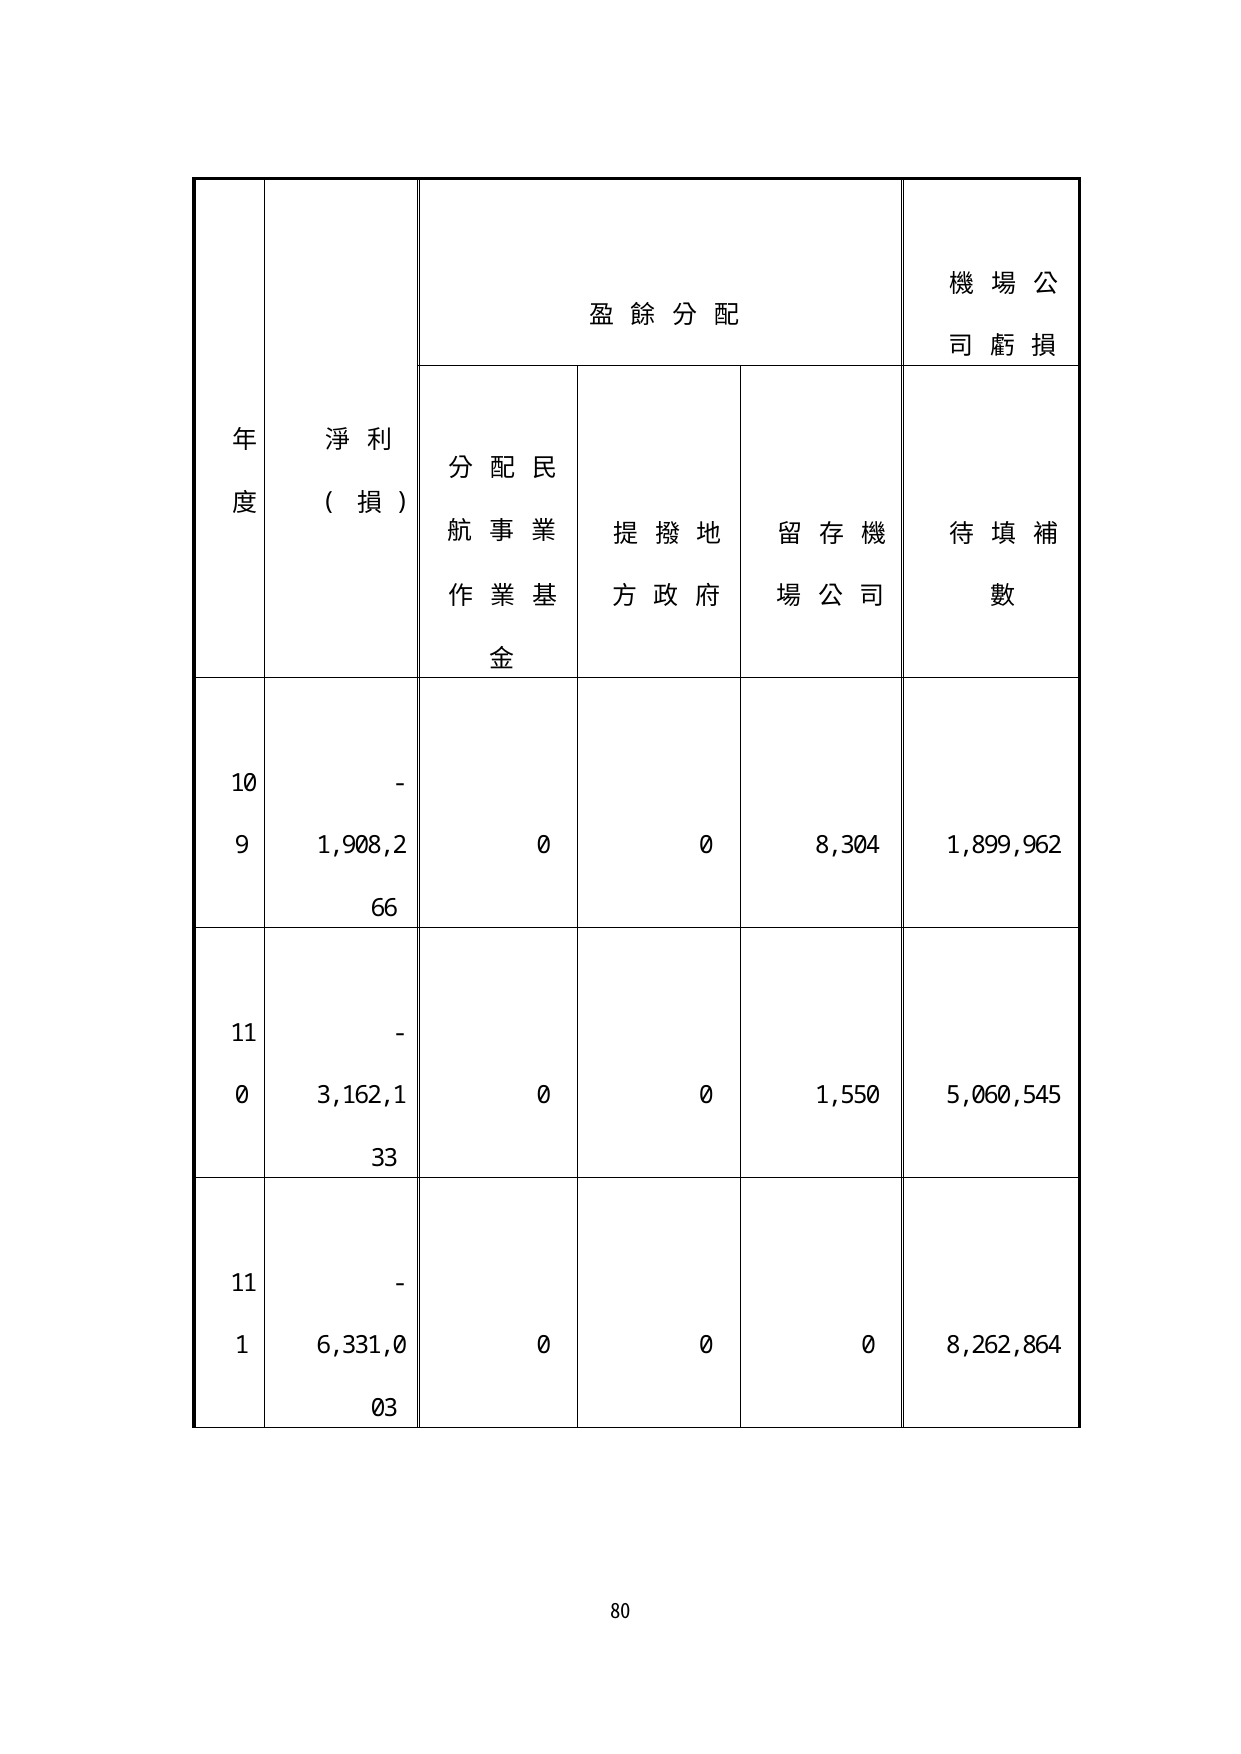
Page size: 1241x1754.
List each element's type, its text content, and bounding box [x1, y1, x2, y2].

table_cell 1,899,962 [904, 678, 1078, 927]
table_cell 提撥地方政府 [578, 366, 740, 677]
table_cell 留存機場公司 [741, 366, 901, 677]
table_cell 1,550 [741, 928, 901, 1177]
table_cell 8,304 [741, 678, 901, 927]
table_cell -1,908,266 [265, 678, 417, 927]
table_cell -3,162,133 [265, 928, 417, 1177]
table_cell 0 [578, 678, 740, 927]
table_header 年度 [196, 180, 264, 677]
table_cell 111 [196, 1178, 264, 1427]
table_cell 0 [578, 1178, 740, 1427]
table_cell 0 [420, 1178, 577, 1427]
table_cell 0 [578, 928, 740, 1177]
table_cell 0 [420, 678, 577, 927]
table_header 機場公司虧損 [904, 180, 1078, 365]
table_cell 109 [196, 678, 264, 927]
table_cell 0 [420, 928, 577, 1177]
table_cell 8,262,864 [904, 1178, 1078, 1427]
table_cell 5,060,545 [904, 928, 1078, 1177]
table_cell 分配民航事業 作業基金 [420, 366, 577, 677]
table_cell 待填補數 [904, 366, 1078, 677]
table_header 淨利(損) [265, 180, 417, 677]
table_cell -6,331,003 [265, 1178, 417, 1427]
table_header 盈餘分配 [420, 180, 901, 365]
table_cell 110 [196, 928, 264, 1177]
table_cell 0 [741, 1178, 901, 1427]
